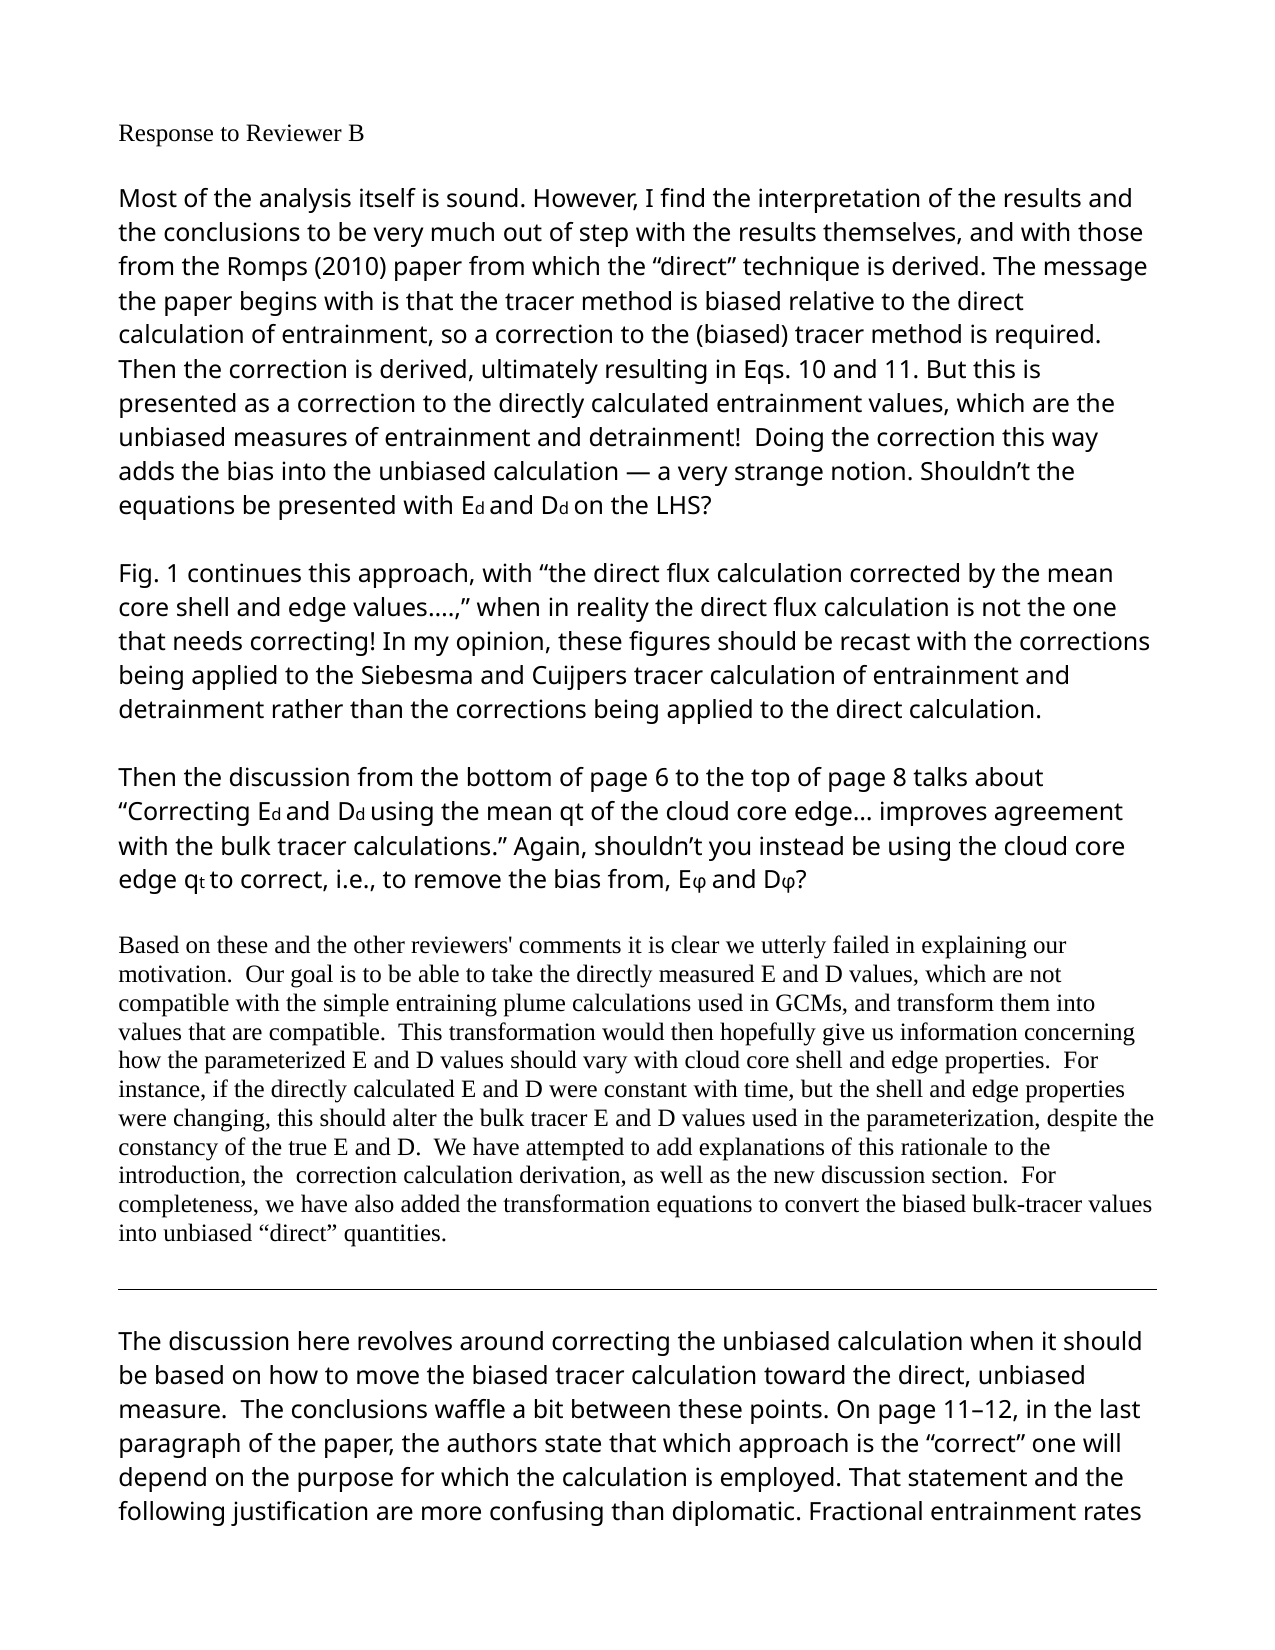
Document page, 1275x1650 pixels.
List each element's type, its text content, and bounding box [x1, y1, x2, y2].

text Then the discussion from the bottom of page 6 to the top of page 8 talks about “Correcting Ed and Dd using the mean qt of the cloud core edge… improves agreement with the bulk tracer calculations.” Again, shouldn’t you instead be using the cloud core edge qt to correct, i.e., to remove the bias from, Eφ and Dφ? [118, 760, 1157, 896]
text The discussion here revolves around correcting the unbiased calculation when it should be based on how to move the biased tracer calculation toward the direct, unbiased measure. The conclusions waffle a bit between these points. On page 11–12, in the last paragraph of the paper, the authors state that which approach is the “correct” one will depend on the purpose for which the calculation is employed. That statement and the following justification are more confusing than diplomatic. Fractional entrainment rates [118, 1323, 1157, 1528]
text Fig. 1 continues this approach, with “the direct flux calculation corrected by the mean core shell and edge values….,” when in reality the direct flux calculation is not the one that needs correcting! In my opinion, these figures should be recast with the corrections being applied to the Siebesma and Cuijpers tracer calculation of entrainment and detrainment rather than the corrections being applied to the direct calculation. [118, 556, 1157, 726]
text Response to Reviewer B [118, 118, 1157, 147]
text Based on these and the other reviewers' comments it is clear we utterly failed in explaining our motivation. Our goal is to be able to take the directly measured E and D values, which are not compatible with the simple entraining plume calculations used in GCMs, and transform them into values that are compatible. This transformation would then hopefully give us information concerning how the parameterized E and D values should vary with cloud core shell and edge properties. For instance, if the directly calculated E and D were constant with time, but the shell and edge properties were changing, this should alter the bulk tracer E and D values used in the parameterization, despite the constancy of the true E and D. We have attempted to add explanations of this rationale to the introduction, the correction calculation derivation, as well as the new discussion section. For completeness, we have also added the transformation equations to convert the biased bulk-tracer values into unbiased “direct” quantities. [118, 930, 1157, 1247]
text Most of the analysis itself is sound. However, I find the interpretation of the results and the conclusions to be very much out of step with the results themselves, and with those from the Romps (2010) paper from which the “direct” technique is derived. The message the paper begins with is that the tracer method is biased relative to the direct calculation of entrainment, so a correction to the (biased) tracer method is required. Then the correction is derived, ultimately resulting in Eqs. 10 and 11. But this is presented as a correction to the directly calculated entrainment values, which are the unbiased measures of entrainment and detrainment! Doing the correction this way adds the bias into the unbiased calculation — a very strange notion. Shouldn’t the equations be presented with Ed and Dd on the LHS? [118, 181, 1157, 522]
